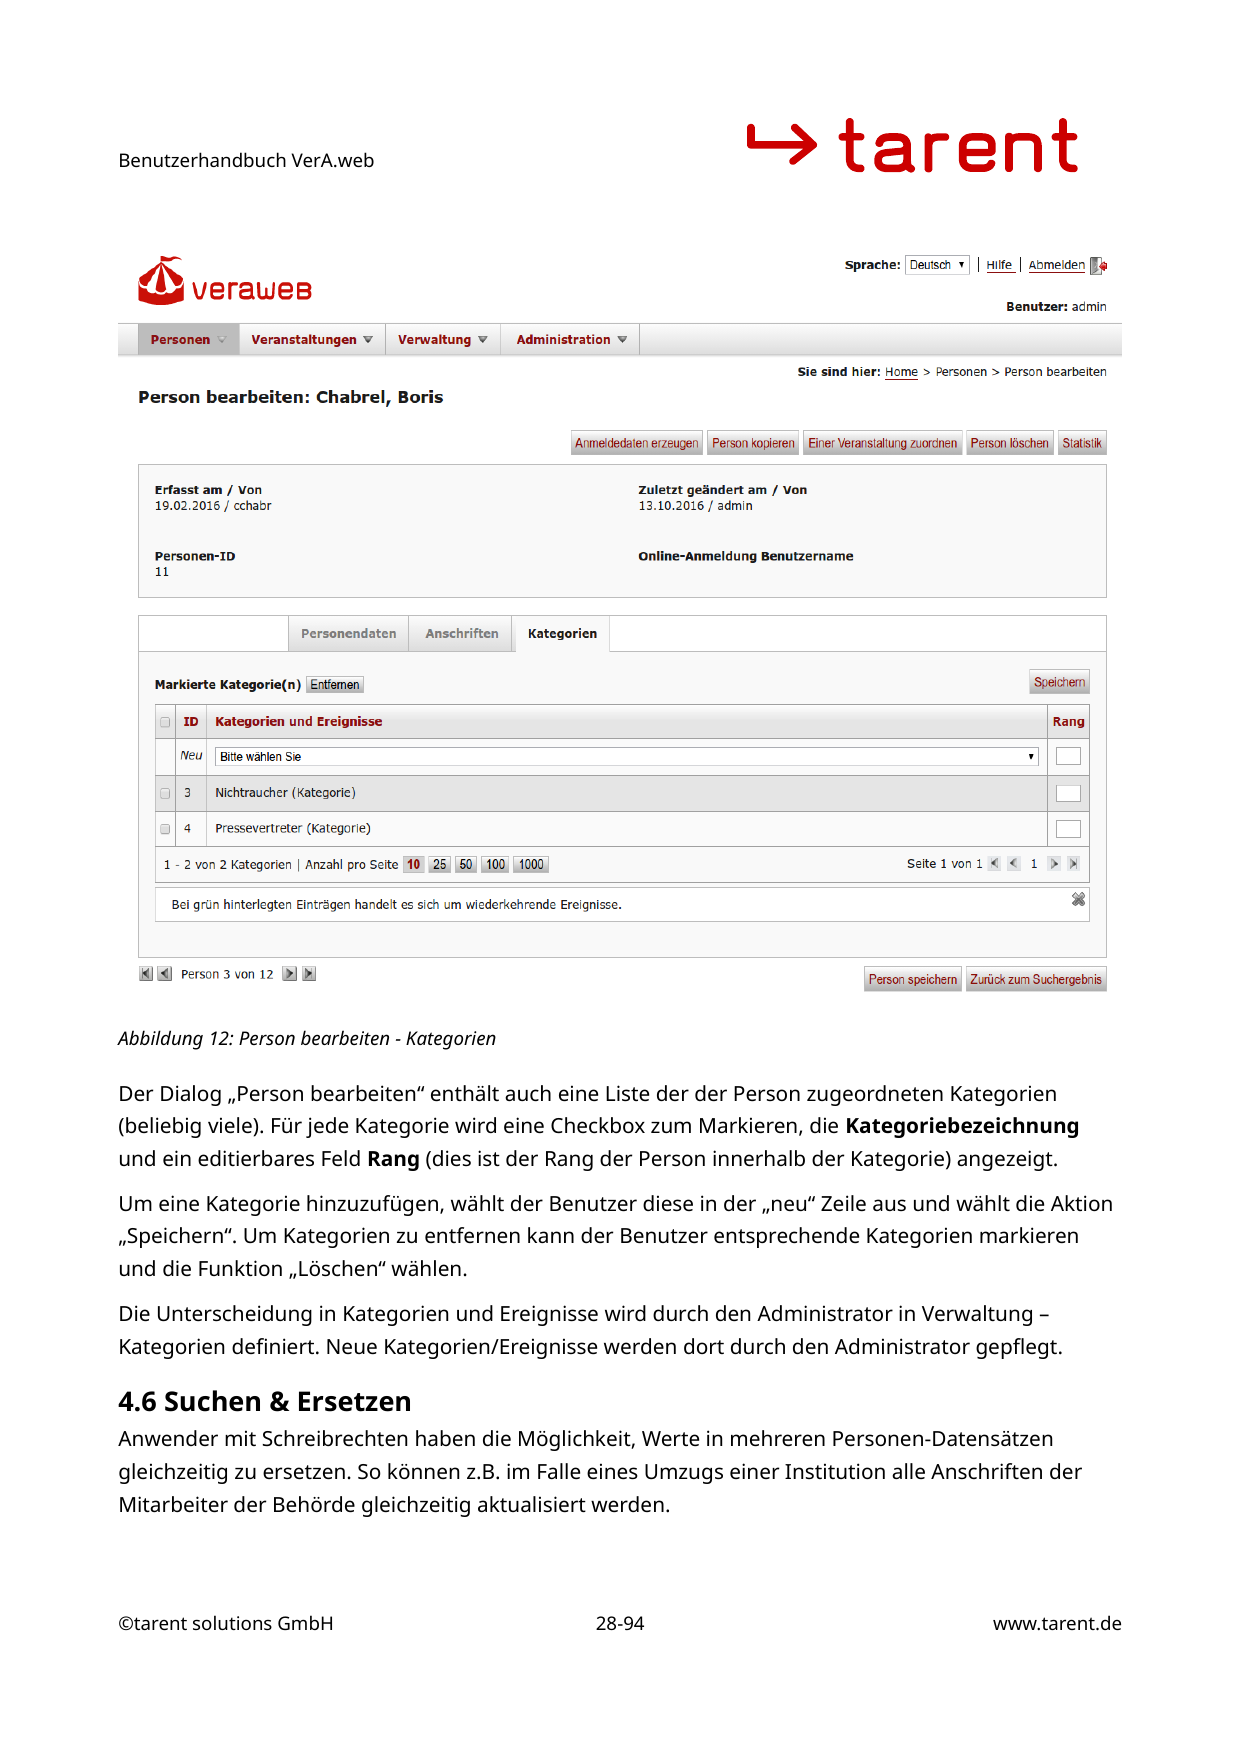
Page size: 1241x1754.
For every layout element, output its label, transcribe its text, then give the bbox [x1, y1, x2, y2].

subtitle Suchen & Ersetzen [118, 1382, 1122, 1419]
text [118, 232, 1122, 255]
text Der Dialog „Person bearbeiten“ enthält auch eine Liste der der Person zugeordneten Kategorien (beliebig viele). Für jede Kategorie wird eine Checkbox zum Markieren, die Kategoriebezeichnung und ein editierbares Feld Rang (dies ist der Rang der Person innerhalb der Kategorie) angezeigt. [118, 1051, 1122, 1172]
text Die Unterscheidung in Kategorien und Ereignisse wird durch den Administrator in Verwaltung – Kategorien definiert. Neue Kategorien/Ereignisse werden dort durch den Administrator gepflegt. [118, 1299, 1122, 1360]
picture [118, 255, 1122, 998]
text Anwender mit Schreibrechten haben die Möglichkeit, Werte in mehreren Personen-Datensätzen gleichzeitig zu ersetzen. So können z.B. im Falle eines Umzugs einer Institution alle Anschriften der Mitarbeiter der Behörde gleichzeitig aktualisiert werden. [118, 1424, 1122, 1518]
text Abbildung 12: Person bearbeiten - Kategorien [118, 998, 1122, 1051]
text Um eine Kategorie hinzuzufügen, wählt der Benutzer diese in der „neu“ Zeile aus und wählt die Aktion „Speichern“. Um Kategorien zu entfernen kann der Benutzer entsprechende Kategorien markieren und die Funktion „Löschen“ wählen. [118, 1189, 1122, 1283]
